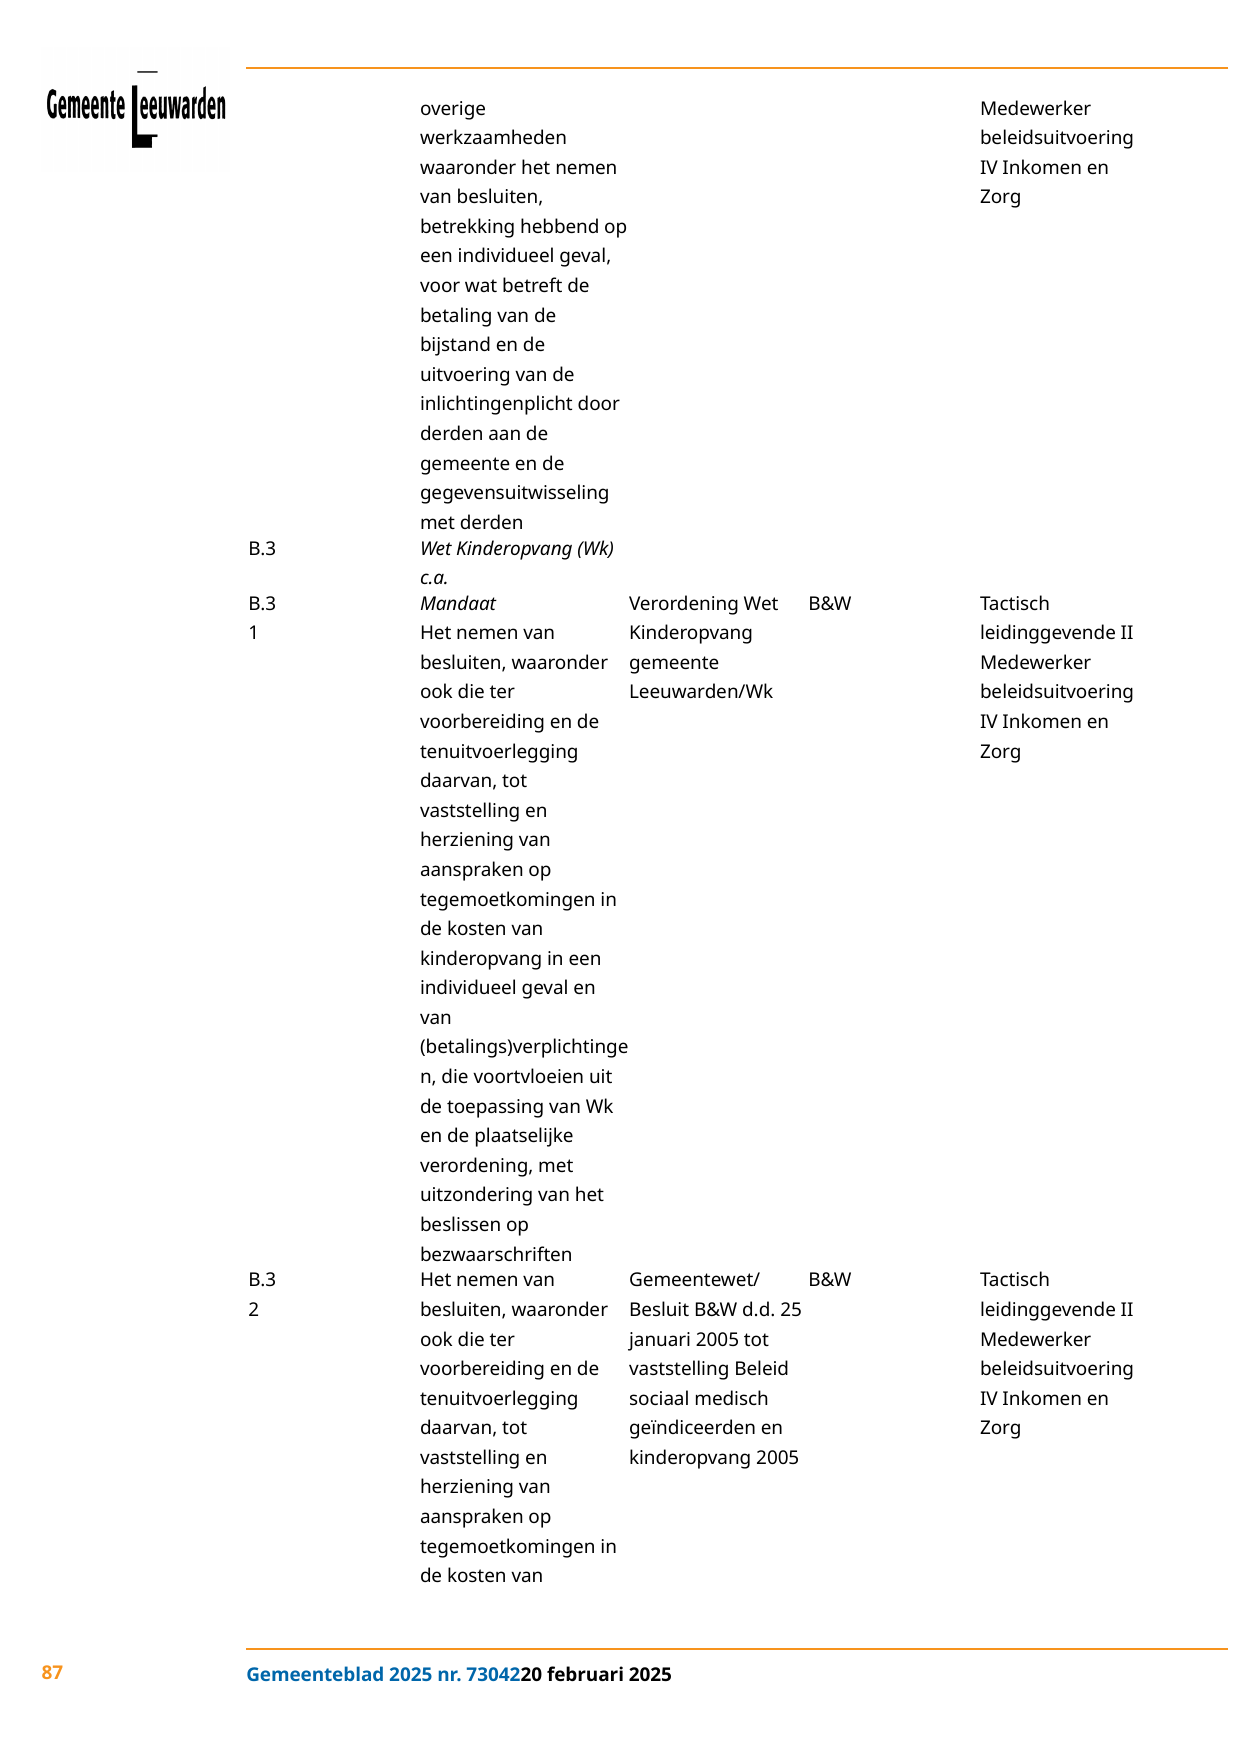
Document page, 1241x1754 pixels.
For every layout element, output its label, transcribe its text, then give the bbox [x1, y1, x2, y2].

table_cell [629, 95, 808, 535]
table_cell [808, 95, 980, 535]
table_cell Tactisch leidinggevende II Medewerker beleidsuitvoering IV Inkomen en Zorg [980, 590, 1152, 1267]
table_cell B&W [808, 1267, 980, 1588]
table_cell B.3 [248, 535, 420, 590]
table_cell overige werkzaamheden waaronder het nemen van besluiten, betrekking hebbend op een individueel geval, voor wat betreft de betaling van de bijstand en de uitvoering van de inlichtingenplicht door derden aan de gemeente en de gegevensuitwisseling met derden [420, 95, 629, 535]
picture [41, 47, 231, 172]
table_cell [980, 535, 1152, 590]
table_cell Verordening Wet Kinderopvang gemeente Leeuwarden/Wk [629, 590, 808, 1267]
table_cell B&W [808, 590, 980, 1267]
table_cell [808, 535, 980, 590]
table_cell B.3 2 [248, 1267, 420, 1588]
table_cell Wet Kinderopvang (Wk) c.a. [420, 535, 629, 590]
table_cell [629, 535, 808, 590]
table_cell Medewerker beleidsuitvoering IV Inkomen en Zorg [980, 95, 1152, 535]
table_cell Het nemen van besluiten, waaronder ook die ter voorbereiding en de tenuitvoerlegging daarvan, tot vaststelling en herziening van aanspraken op tegemoetkomingen in de kosten van [420, 1267, 629, 1588]
table_cell Tactisch leidinggevende II Medewerker beleidsuitvoering IV Inkomen en Zorg [980, 1267, 1152, 1588]
table_cell Gemeentewet/ Besluit B&W d.d. 25 januari 2005 tot vaststelling Beleid sociaal medisch geïndiceerden en kinderopvang 2005 [629, 1267, 808, 1588]
table_cell Mandaat Het nemen van besluiten, waaronder ook die ter voorbereiding en de tenuitvoerlegging daarvan, tot vaststelling en herziening van aanspraken op tegemoetkomingen in de kosten van kinderopvang in een individueel geval en van (betalings)verplichtingen, die voortvloeien uit de toepassing van Wk en de plaatselijke verordening, met uitzondering van het beslissen op bezwaarschriften [420, 590, 629, 1267]
table_cell B.3 1 [248, 590, 420, 1267]
table_cell [248, 95, 420, 535]
